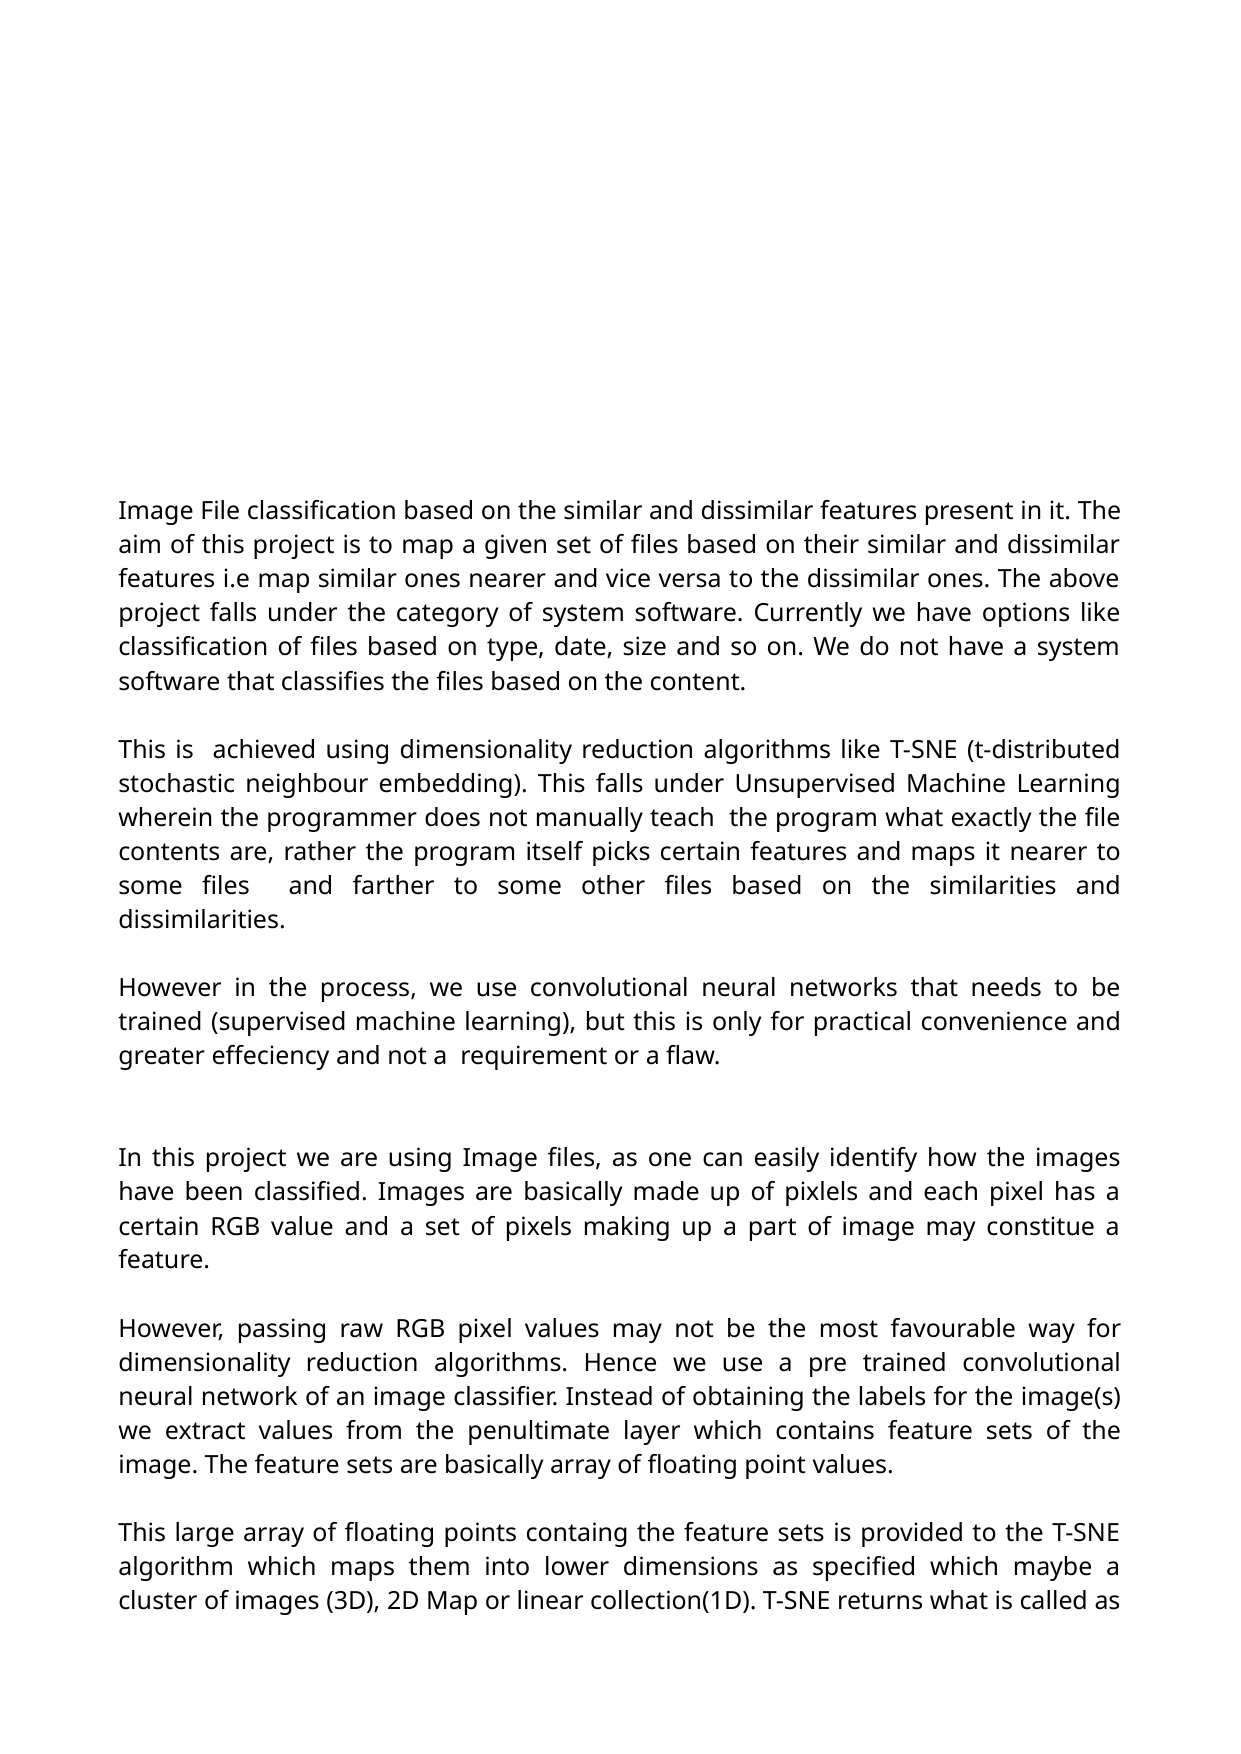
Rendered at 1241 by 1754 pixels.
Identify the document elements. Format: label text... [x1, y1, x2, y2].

text Image File classification based on the similar and dissimilar features present in it. The aim of this project is to map a given set of files based on their similar and dissimilar features i.e map similar ones nearer and vice versa to the dissimilar ones. The above project falls under the category of system software. Currently we have options like classification of files based on type, date, size and so on. We do not have a system software that classifies the files based on the content. [118, 493, 1122, 697]
text This large array of floating points containg the feature sets is provided to the T-SNE algorithm which maps them into lower dimensions as specified which maybe a cluster of images (3D), 2D Map or linear collection(1D). T-SNE returns what is called as [118, 1515, 1122, 1617]
text This is achieved using dimensionality reduction algorithms like T-SNE (t-distributed stochastic neighbour embedding). This falls under Unsupervised Machine Learning wherein the programmer does not manually teach the program what exactly the file contents are, rather the program itself picks certain features and maps it nearer to some files and farther to some other files based on the similarities and dissimilarities. [118, 731, 1122, 936]
text However in the process, we use convolutional neural networks that needs to be trained (supervised machine learning), but this is only for practical convenience and greater effeciency and not a requirement or a flaw. [118, 970, 1122, 1072]
text In this project we are using Image files, as one can easily identify how the images have been classified. Images are basically made up of pixlels and each pixel has a certain RGB value and a set of pixels making up a part of image may constitue a feature. [118, 1140, 1122, 1276]
text However, passing raw RGB pixel values may not be the most favourable way for dimensionality reduction algorithms. Hence we use a pre trained convolutional neural network of an image classifier. Instead of obtaining the labels for the image(s) we extract values from the penultimate layer which contains feature sets of the image. The feature sets are basically array of floating point values. [118, 1310, 1122, 1481]
